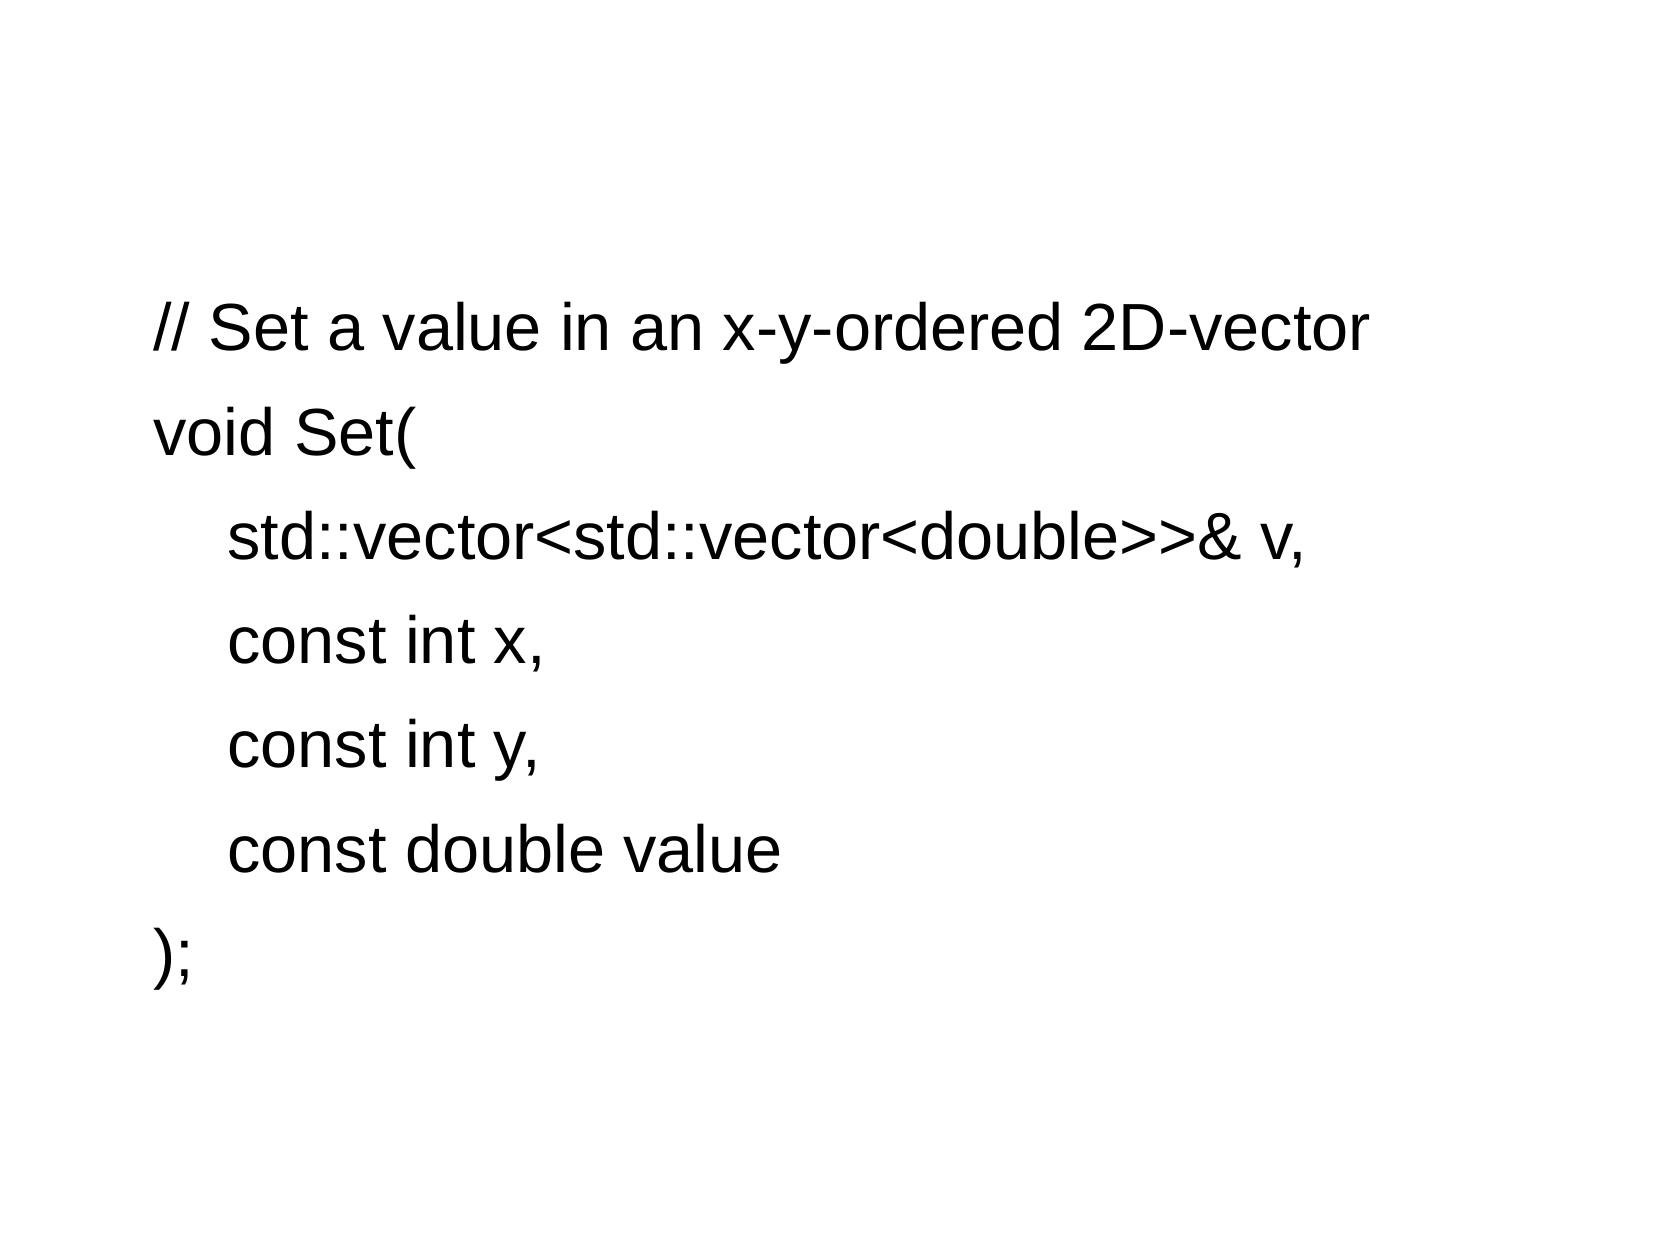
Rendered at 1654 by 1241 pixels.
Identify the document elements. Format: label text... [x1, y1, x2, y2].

list // Set a value in an x-y-ordered 2D-vector void Set( std::vector<std::vector<double>>& v, const int x, const int y, const double value ); [82, 290, 1571, 1010]
